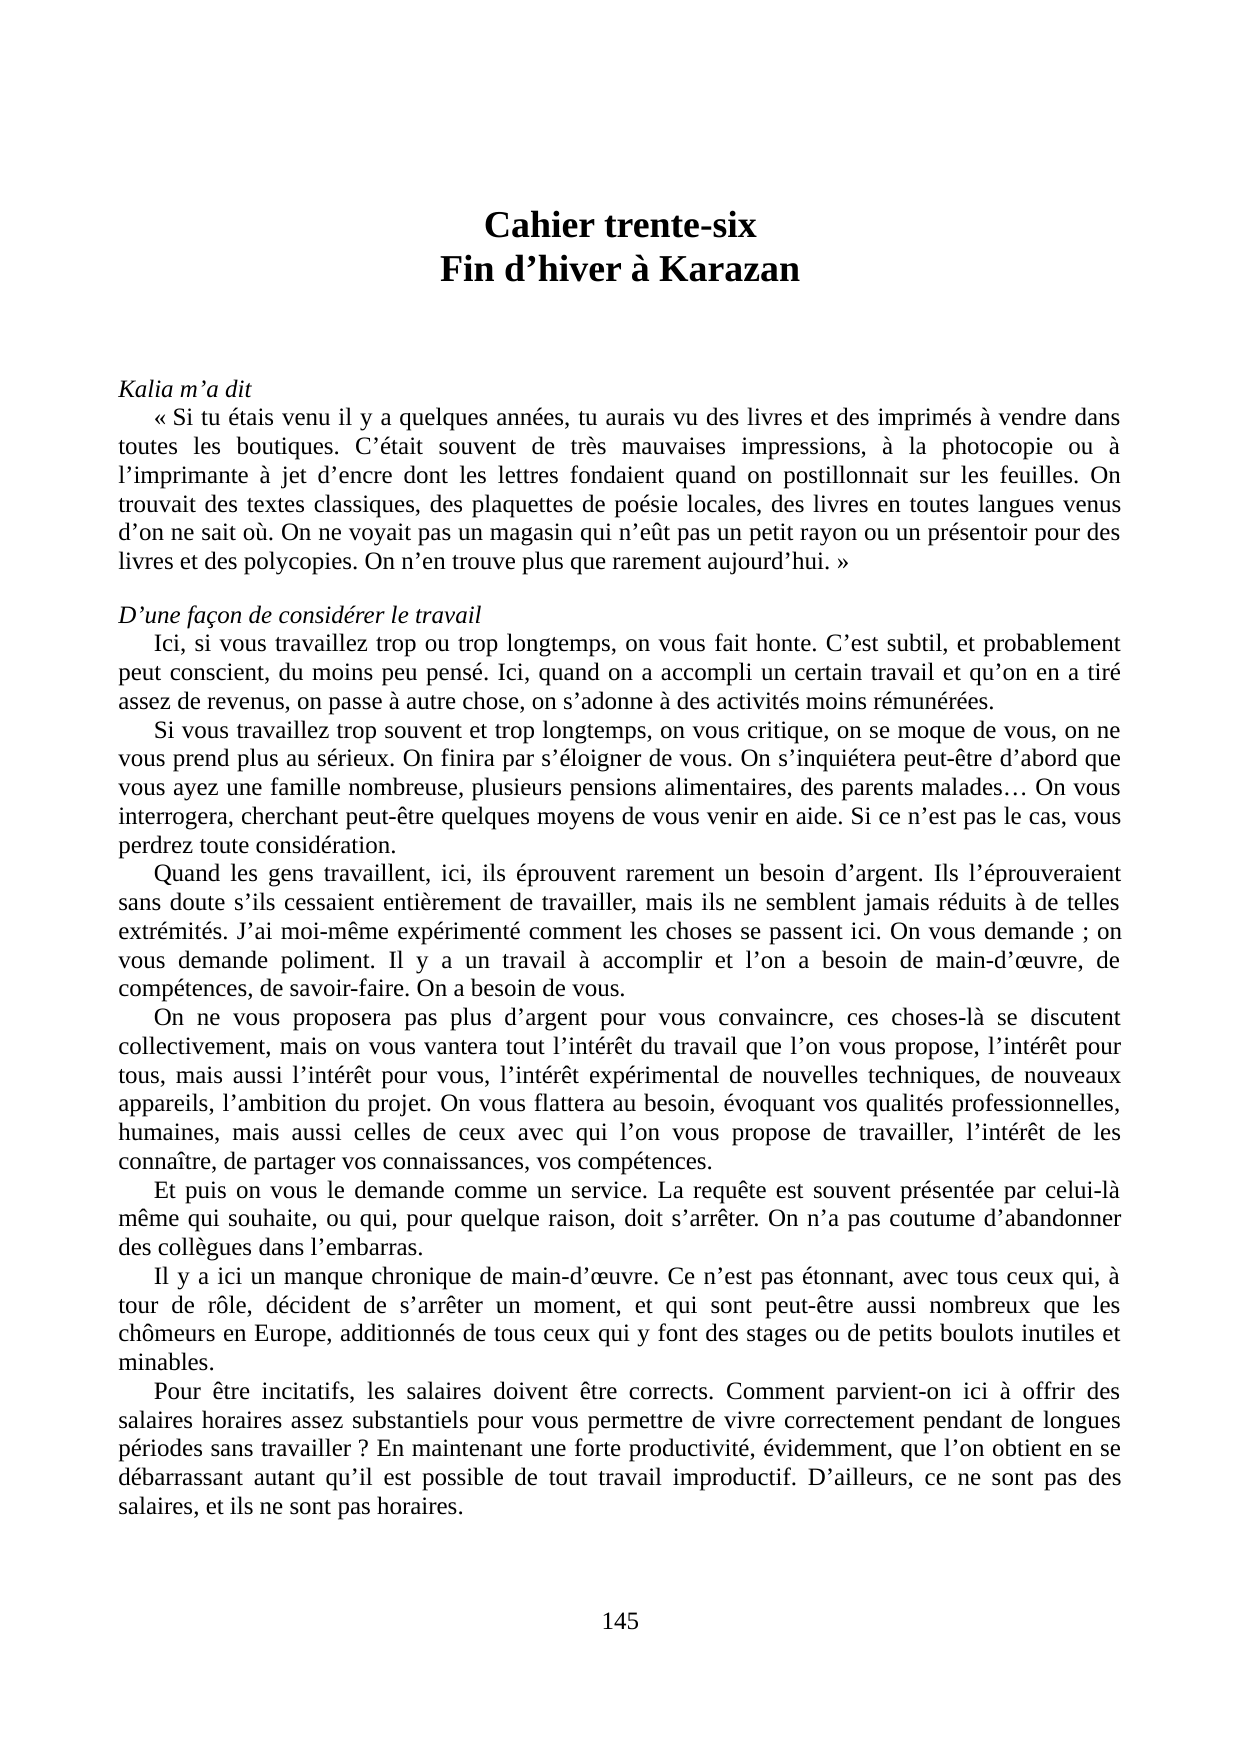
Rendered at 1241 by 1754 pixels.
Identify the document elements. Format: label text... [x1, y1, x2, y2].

text Quand les gens travaillent, ici, ils éprouvent rarement un besoin d’argent. Ils l’éprouveraient sans doute s’ils cessaient entièrement de travailler, mais ils ne semblent jamais réduits à de telles extrémités. J’ai moi-même expérimenté comment les choses se passent ici. On vous demande ; on vous demande poliment. Il y a un travail à accomplir et l’on a besoin de main-d’œuvre, de compétences, de savoir-faire. On a besoin de vous. [118, 858, 1122, 1002]
subtitle Cahier trente-six Fin d’hiver à Karazan [118, 202, 1122, 289]
text Et puis on vous le demande comme un service. La requête est souvent présentée par celui-là même qui souhaite, ou qui, pour quelque raison, doit s’arrêter. On n’a pas coutume d’abandonner des collègues dans l’embarras. [118, 1175, 1122, 1261]
subtitle D’une façon de considérer le travail [118, 600, 1122, 628]
text Pour être incitatifs, les salaires doivent être corrects. Comment parvient-on ici à offrir des salaires horaires assez substantiels pour vous permettre de vivre correctement pendant de longues périodes sans travailler ? En maintenant une forte productivité, évidemment, que l’on obtient en se débarrassant autant qu’il est possible de tout travail improductif. D’ailleurs, ce ne sont pas des salaires, et ils ne sont pas horaires. [118, 1376, 1122, 1520]
text On ne vous proposera pas plus d’argent pour vous convaincre, ces choses-là se discutent collectivement, mais on vous vantera tout l’intérêt du travail que l’on vous propose, l’intérêt pour tous, mais aussi l’intérêt pour vous, l’intérêt expérimental de nouvelles techniques, de nouveaux appareils, l’ambition du projet. On vous flattera au besoin, évoquant vos qualités professionnelles, humaines, mais aussi celles de ceux avec qui l’on vous propose de travailler, l’intérêt de les connaître, de partager vos connaissances, vos compétences. [118, 1002, 1122, 1175]
subtitle Kalia m’a dit [118, 374, 1122, 402]
text « Si tu étais venu il y a quelques années, tu aurais vu des livres et des imprimés à vendre dans toutes les boutiques. C’était souvent de très mauvaises impressions, à la photocopie ou à l’imprimante à jet d’encre dont les lettres fondaient quand on postillonnait sur les feuilles. On trouvait des textes classiques, des plaquettes de poésie locales, des livres en toutes langues venus d’on ne sait où. On ne voyait pas un magasin qui n’eût pas un petit rayon ou un présentoir pour des livres et des polycopies. On n’en trouve plus que rarement aujourd’hui. » [118, 402, 1122, 575]
text Il y a ici un manque chronique de main-d’œuvre. Ce n’est pas étonnant, avec tous ceux qui, à tour de rôle, décident de s’arrêter un moment, et qui sont peut-être aussi nombreux que les chômeurs en Europe, additionnés de tous ceux qui y font des stages ou de petits boulots inutiles et minables. [118, 1261, 1122, 1376]
text Ici, si vous travaillez trop ou trop longtemps, on vous fait honte. C’est subtil, et probablement peut conscient, du moins peu pensé. Ici, quand on a accompli un certain travail et qu’on en a tiré assez de revenus, on passe à autre chose, on s’adonne à des activités moins rémunérées. [118, 628, 1122, 715]
text Si vous travaillez trop souvent et trop longtemps, on vous critique, on se moque de vous, on ne vous prend plus au sérieux. On finira par s’éloigner de vous. On s’inquiétera peut-être d’abord que vous ayez une famille nombreuse, plusieurs pensions alimentaires, des parents malades… On vous interrogera, cherchant peut-être quelques moyens de vous venir en aide. Si ce n’est pas le cas, vous perdrez toute considération. [118, 715, 1122, 858]
